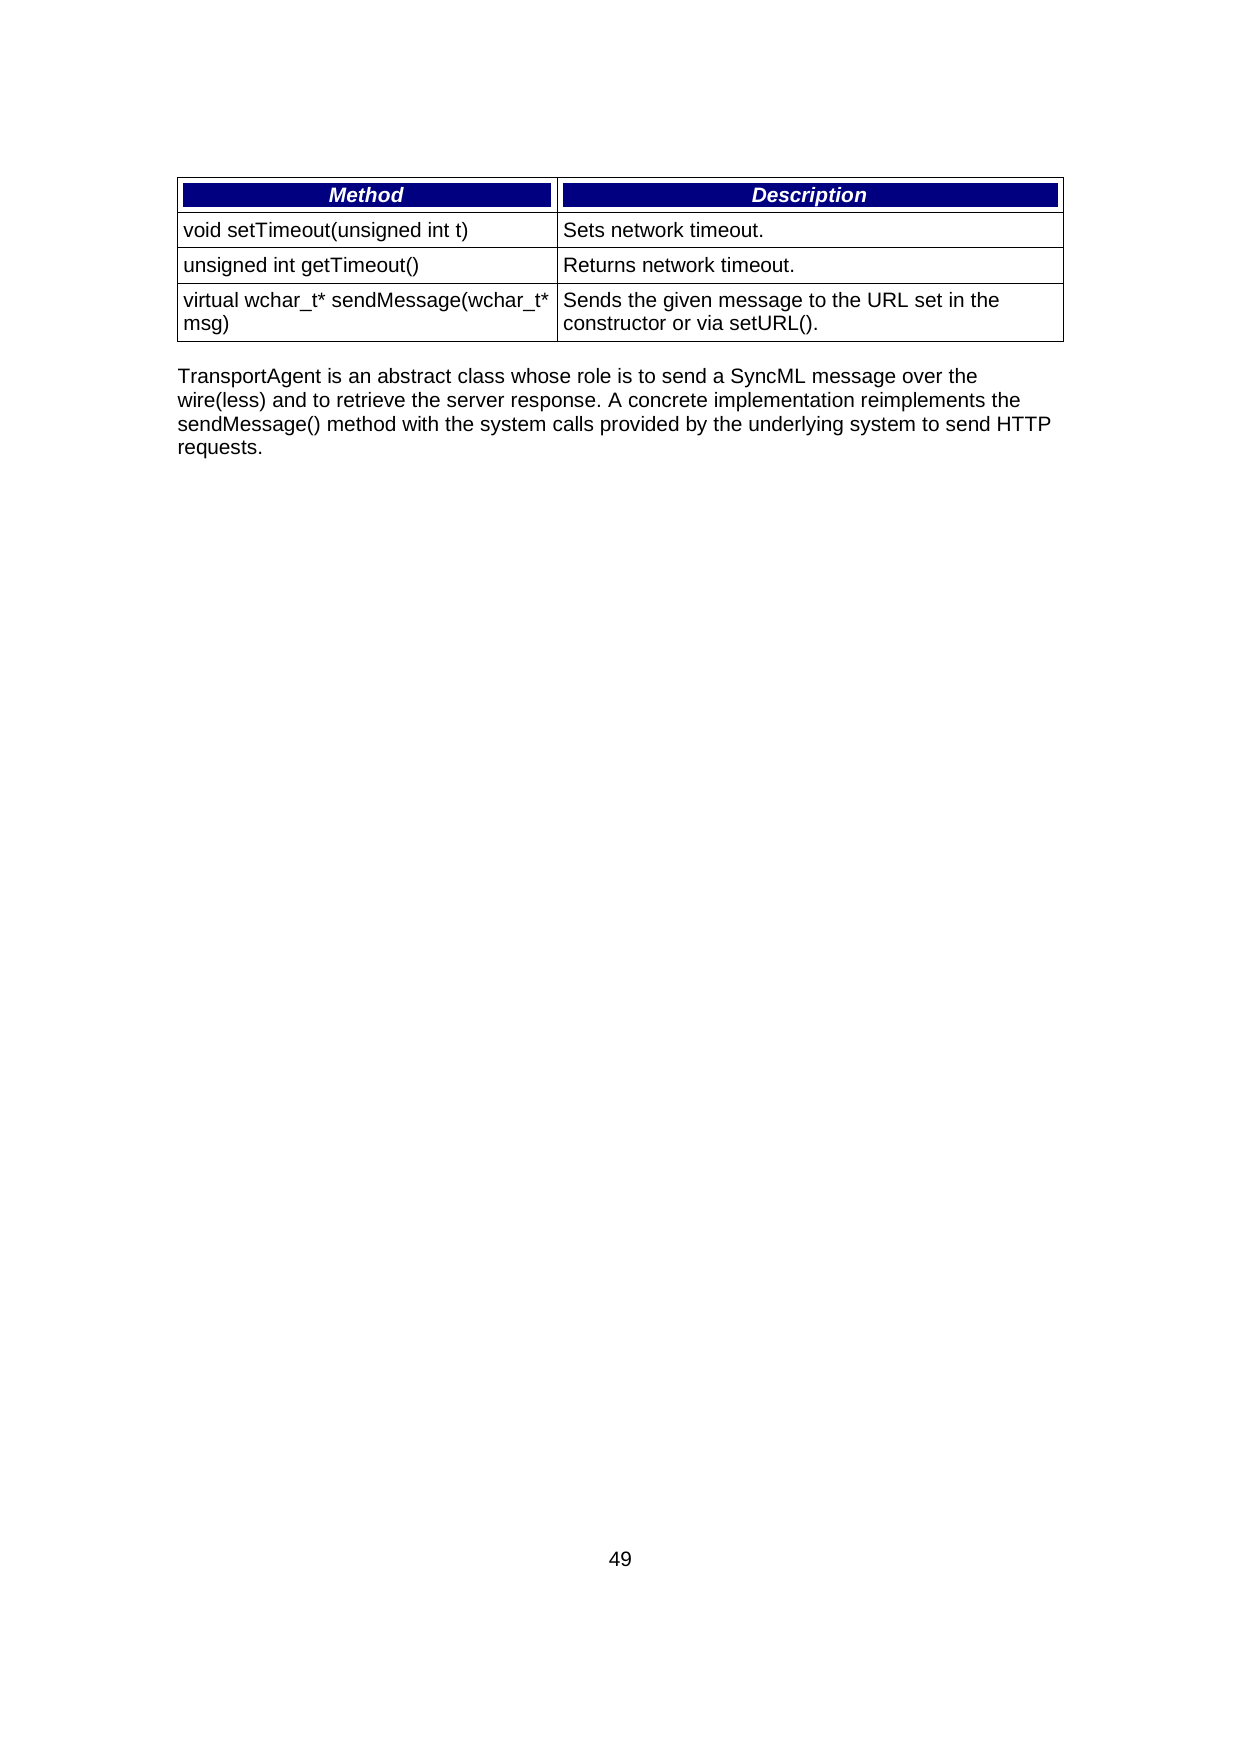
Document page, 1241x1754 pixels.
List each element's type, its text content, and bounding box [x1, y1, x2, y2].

table_cell Returns network timeout. [558, 248, 1063, 283]
table_cell Sends the given message to the URL set in the constructor or via setURL(). [558, 284, 1063, 341]
table_cell virtual wchar_t* sendMessage(wchar_t* msg) [178, 284, 557, 341]
table_header Method [178, 178, 557, 212]
table_cell unsigned int getTimeout() [178, 248, 557, 283]
table_cell Sets network timeout. [558, 213, 1063, 247]
table_header Description [558, 178, 1063, 212]
text TransportAgent is an abstract class whose role is to send a SyncML message over the wire(less) and to retrieve the server response. A concrete implementation reimplements the sendMessage() method with the system calls provided by the underlying system to send HTTP requests. [177, 365, 1063, 459]
table_cell void setTimeout(unsigned int t) [178, 213, 557, 247]
